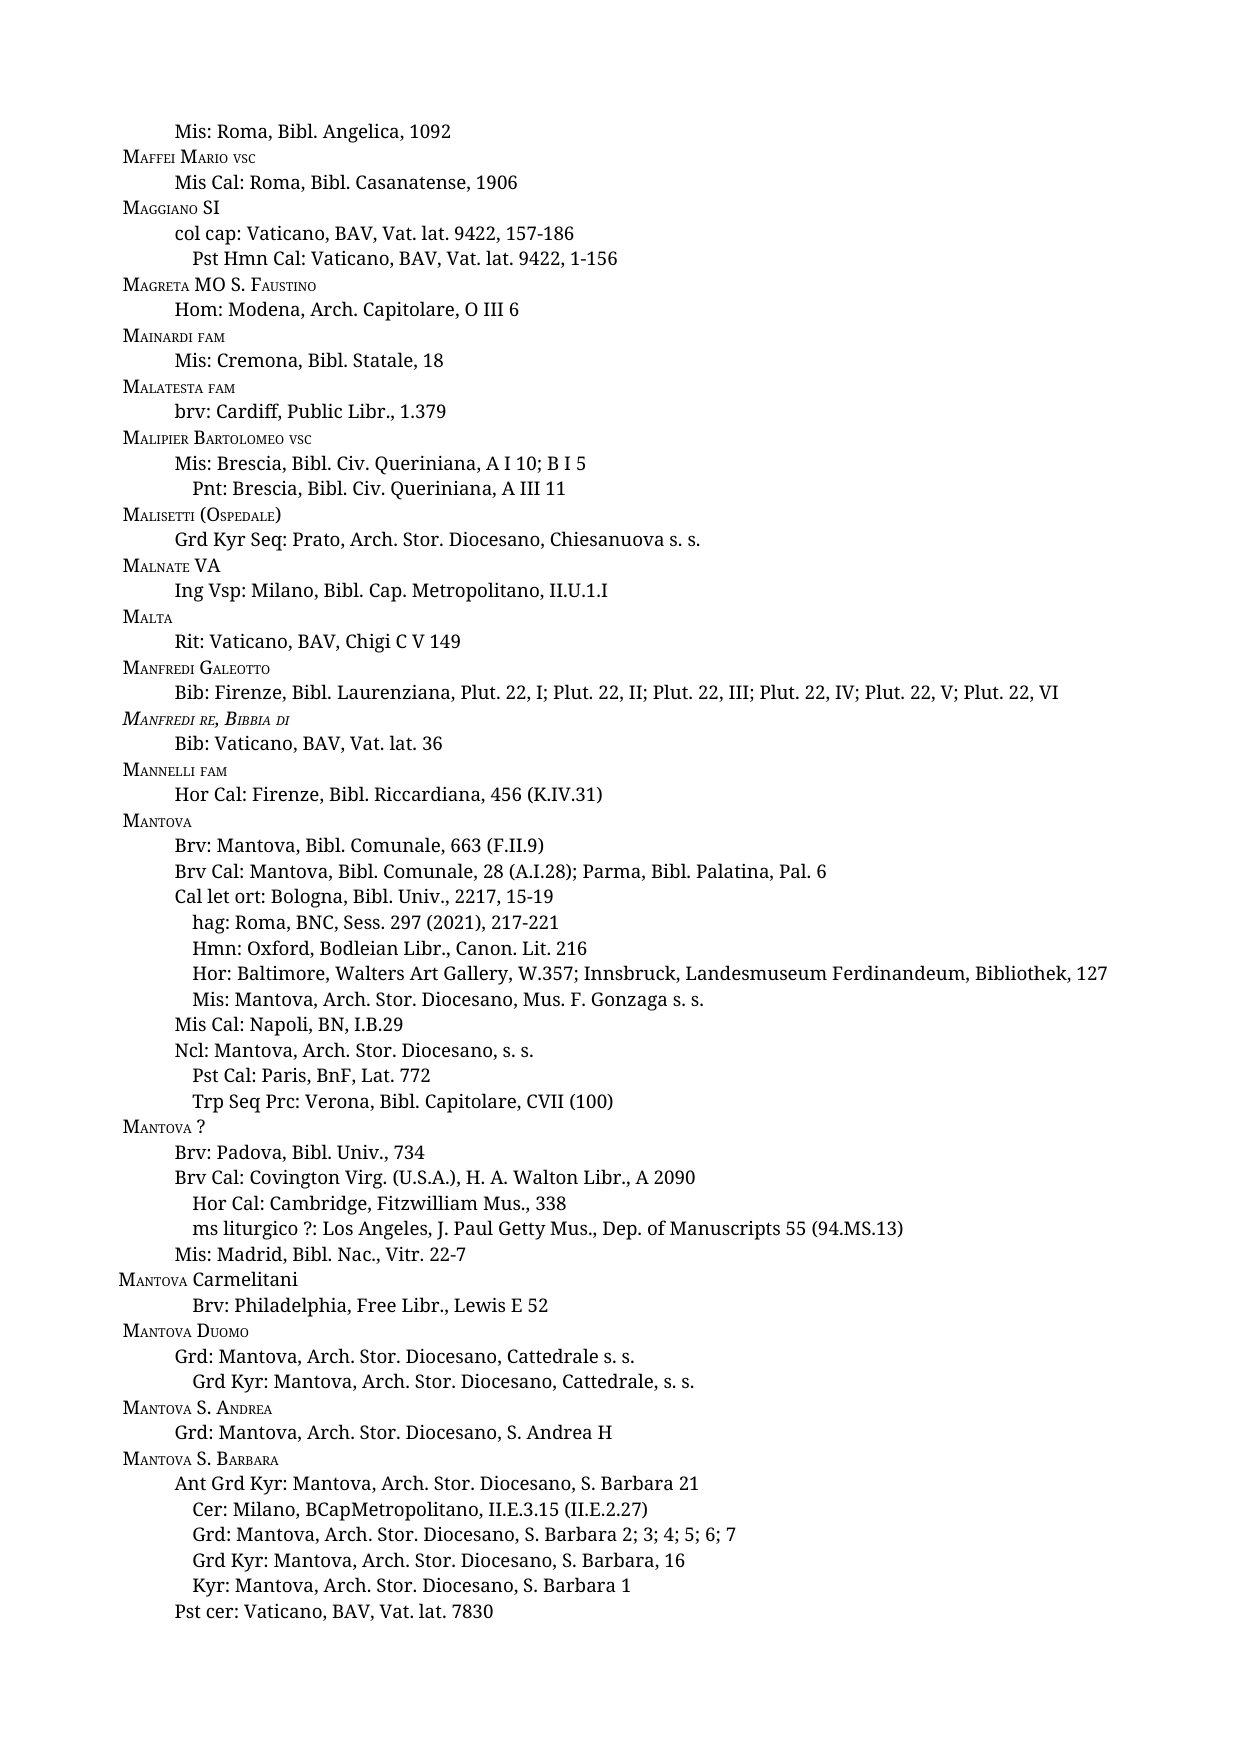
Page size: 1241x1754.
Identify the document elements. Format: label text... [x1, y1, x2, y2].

text Manfredi Galeotto [122, 654, 1122, 679]
text Kyr: Mantova, Arch. Stor. Diocesano, S. Barbara 1 [118, 1573, 1122, 1598]
text Brv Cal: Mantova, Bibl. Comunale, 28 (A.I.28); Parma, Bibl. Palatina, Pal. 6 [122, 858, 1122, 884]
text Ing Vsp: Milano, Bibl. Cap. Metropolitano, II.U.1.I [122, 577, 1122, 603]
text Trp Seq Prc: Verona, Bibl. Capitolare, CVII (100) [118, 1088, 1122, 1113]
text brv: Cardiff, Public Libr., 1.379 [122, 399, 1122, 424]
text Maffei Mario vsc [122, 144, 1122, 169]
text Cer: Milano, BCapMetropolitano, II.E.3.15 (II.E.2.27) [118, 1496, 1122, 1522]
text Hor Cal: Cambridge, Fitzwilliam Mus., 338 [118, 1190, 1122, 1216]
text col cap: Vaticano, BAV, Vat. lat. 9422, 157-186 [122, 220, 1122, 246]
text Malta [122, 603, 1122, 628]
text Mis Cal: Roma, Bibl. Casanatense, 1906 [122, 169, 1122, 195]
text Pnt: Brescia, Bibl. Civ. Queriniana, A III 11 [118, 475, 1122, 501]
text Mantova [122, 807, 1122, 833]
text Malisetti (Ospedale) [122, 501, 1122, 526]
text Grd Kyr: Mantova, Arch. Stor. Diocesano, Cattedrale, s. s. [118, 1369, 1122, 1394]
text Brv: Mantova, Bibl. Comunale, 663 (F.II.9) [122, 833, 1122, 858]
text Grd: Mantova, Arch. Stor. Diocesano, Cattedrale s. s. [122, 1343, 1122, 1369]
text Mainardi fam [122, 322, 1122, 348]
text Mannelli fam [122, 756, 1122, 782]
text Grd: Mantova, Arch. Stor. Diocesano, S. Barbara 2; 3; 4; 5; 6; 7 [118, 1522, 1122, 1547]
text Mantova Duomo [122, 1318, 1122, 1343]
text Malnate VA [122, 552, 1122, 577]
text Mis: Madrid, Bibl. Nac., Vitr. 22-7 [122, 1241, 1122, 1267]
text Mantova S. Andrea [122, 1394, 1122, 1420]
text Hor Cal: Firenze, Bibl. Riccardiana, 456 (K.IV.31) [122, 782, 1122, 807]
text Grd Kyr Seq: Prato, Arch. Stor. Diocesano, Chiesanuova s. s. [122, 526, 1122, 552]
text Hmn: Oxford, Bodleian Libr., Canon. Lit. 216 [118, 935, 1122, 960]
text Mis: Mantova, Arch. Stor. Diocesano, Mus. F. Gonzaga s. s. [118, 986, 1122, 1011]
text Bib: Firenze, Bibl. Laurenziana, Plut. 22, I; Plut. 22, II; Plut. 22, III; Plut. 22, IV; Plut. 22, V; Plut. 22, VI [122, 679, 1122, 705]
text Mantova ? [122, 1113, 1122, 1139]
text Pst cer: Vaticano, BAV, Vat. lat. 7830 [122, 1598, 1122, 1624]
text Grd Kyr: Mantova, Arch. Stor. Diocesano, S. Barbara, 16 [118, 1547, 1122, 1573]
text Malatesta fam [122, 373, 1122, 399]
text Ant Grd Kyr: Mantova, Arch. Stor. Diocesano, S. Barbara 21 [122, 1471, 1122, 1496]
text Mantova Carmelitani [118, 1267, 1122, 1292]
text Brv Cal: Covington Virg. (U.S.A.), H. A. Walton Libr., A 2090 [122, 1164, 1122, 1190]
text Brv: Philadelphia, Free Libr., Lewis E 52 [118, 1292, 1122, 1318]
text Cal let ort: Bologna, Bibl. Univ., 2217, 15-19 [122, 884, 1122, 909]
text hag: Roma, BNC, Sess. 297 (2021), 217-221 [118, 909, 1122, 935]
text Mis Cal: Napoli, BN, I.B.29 [122, 1011, 1122, 1037]
text Pst Hmn Cal: Vaticano, BAV, Vat. lat. 9422, 1-156 [118, 246, 1122, 271]
text Ncl: Mantova, Arch. Stor. Diocesano, s. s. [122, 1037, 1122, 1062]
text ms liturgico ?: Los Angeles, J. Paul Getty Mus., Dep. of Manuscripts 55 (94.MS.13) [118, 1216, 1122, 1241]
text Mantova S. Barbara [122, 1445, 1122, 1471]
text Rit: Vaticano, BAV, Chigi C V 149 [122, 628, 1122, 654]
text Magreta MO S. Faustino [122, 271, 1122, 297]
text Grd: Mantova, Arch. Stor. Diocesano, S. Andrea H [122, 1420, 1122, 1445]
text Malipier Bartolomeo vsc [122, 424, 1122, 450]
subtitle Manfredi re, Bibbia di [122, 705, 1122, 731]
text Mis: Roma, Bibl. Angelica, 1092 [122, 118, 1122, 144]
text Maggiano SI [122, 195, 1122, 220]
text Hom: Modena, Arch. Capitolare, O III 6 [122, 297, 1122, 322]
text Brv: Padova, Bibl. Univ., 734 [122, 1139, 1122, 1164]
text Pst Cal: Paris, BnF, Lat. 772 [118, 1062, 1122, 1088]
text Hor: Baltimore, Walters Art Gallery, W.357; Innsbruck, Landesmuseum Ferdinandeum, Bibliothek, 127 [118, 960, 1122, 986]
text Mis: Brescia, Bibl. Civ. Queriniana, A I 10; B I 5 [122, 450, 1122, 475]
text Mis: Cremona, Bibl. Statale, 18 [122, 348, 1122, 373]
text Bib: Vaticano, BAV, Vat. lat. 36 [122, 731, 1122, 756]
